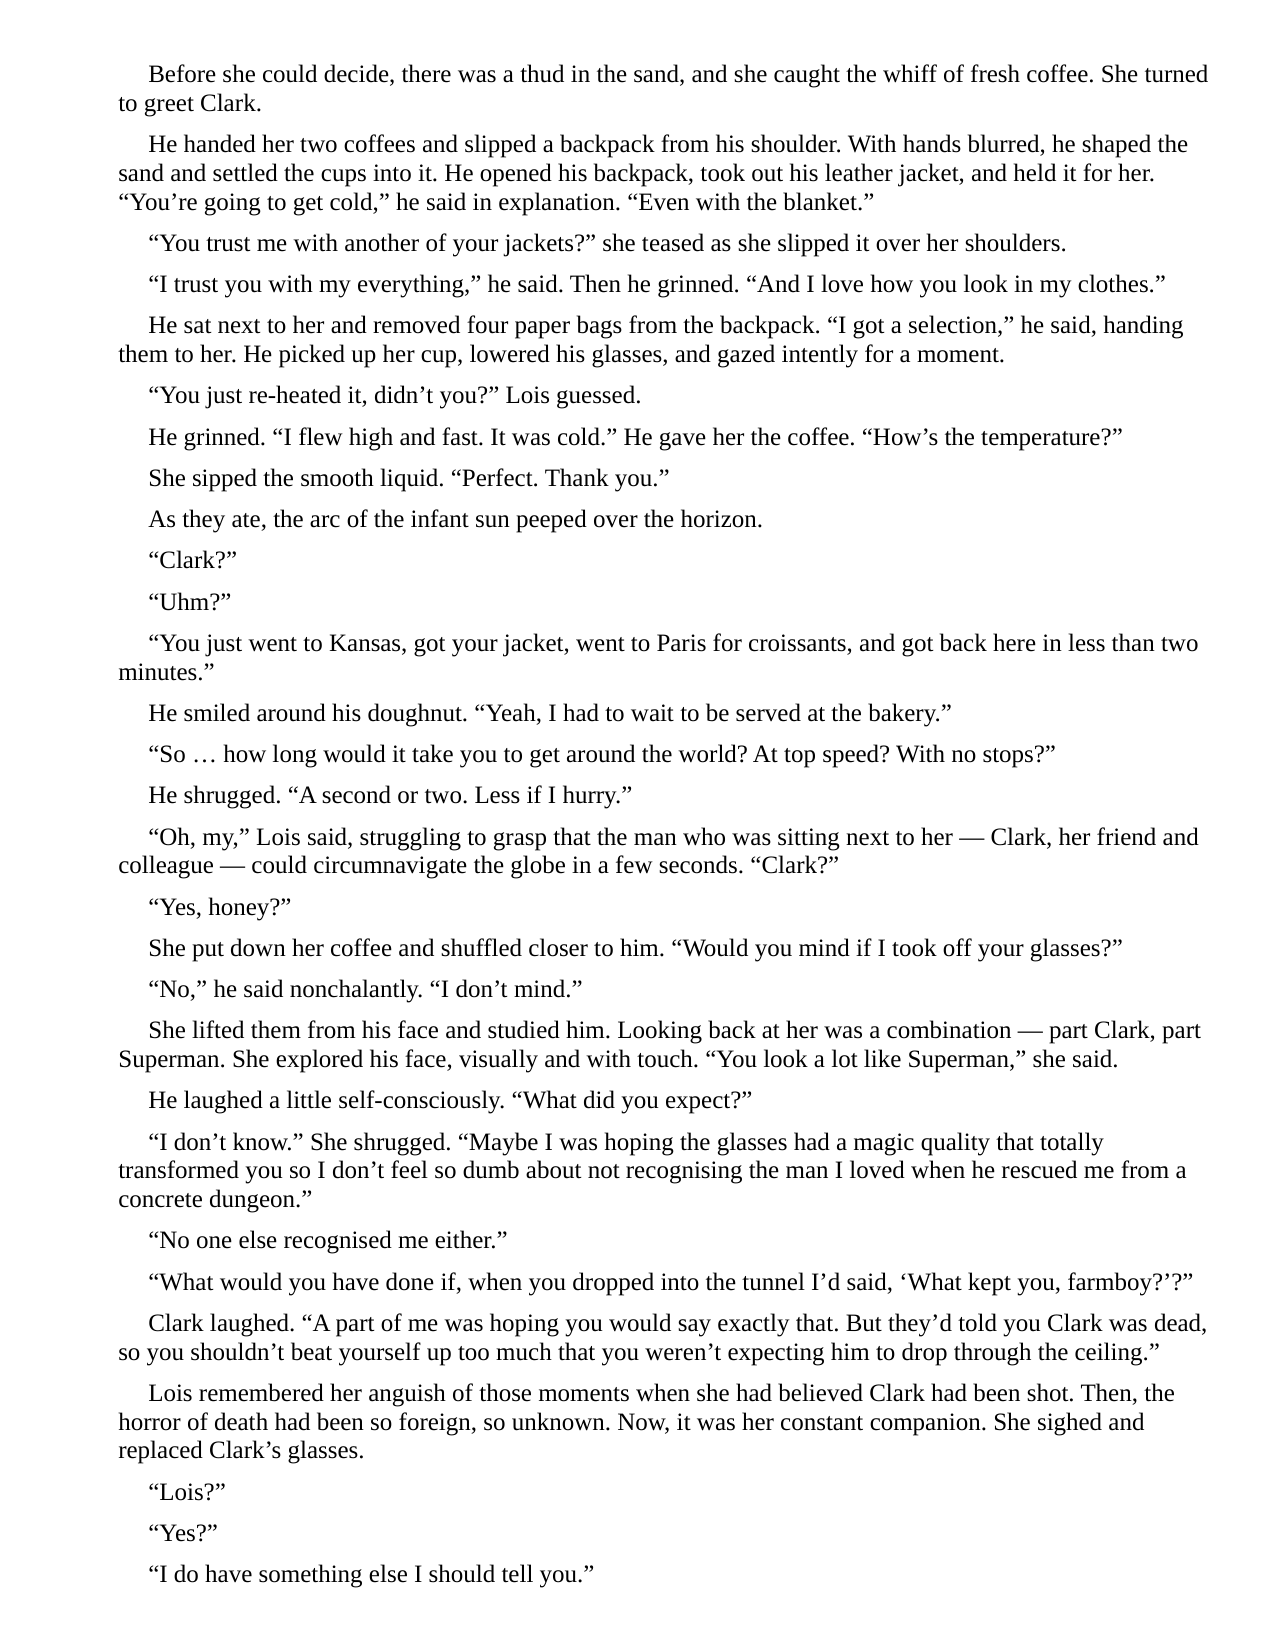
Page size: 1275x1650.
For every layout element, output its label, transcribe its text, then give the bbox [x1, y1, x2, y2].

text Lois remembered her anguish of those moments when she had believed Clark had been shot. Then, the horror of death had been so foreign, so unknown. Now, it was her constant companion. She sighed and replaced Clark’s glasses. [118, 1378, 1216, 1464]
text He handed her two coffees and slipped a backpack from his shoulder. With hands blurred, he shaped the sand and settled the cups into it. He opened his backpack, took out his leather jacket, and held it for her. “You’re going to get cold,” he said in explanation. “Even with the blanket.” [118, 129, 1216, 215]
text He grinned. “I flew high and fast. It was cold.” He gave her the coffee. “How’s the temperature?” [118, 422, 1216, 450]
text “Lois?” [118, 1477, 1216, 1505]
text “So … how long would it take you to get around the world? At top speed? With no stops?” [118, 739, 1216, 768]
text “I do have something else I should tell you.” [118, 1559, 1216, 1588]
text “Yes?” [118, 1518, 1216, 1547]
text He laughed a little self-consciously. “What did you expect?” [118, 1085, 1216, 1114]
text He smiled around his doughnut. “Yeah, I had to wait to be served at the bakery.” [118, 698, 1216, 727]
text She lifted them from his face and studied him. Looking back at her was a combination — part Clark, part Superman. She explored his face, visually and with touch. “You look a lot like Superman,” she said. [118, 1015, 1216, 1073]
text She sipped the smooth liquid. “Perfect. Thank you.” [118, 463, 1216, 492]
text “Clark?” [118, 545, 1216, 574]
text He shrugged. “A second or two. Less if I hurry.” [118, 780, 1216, 809]
text “I trust you with my everything,” he said. Then he grinned. “And I love how you look in my clothes.” [118, 269, 1216, 298]
text “You just re-heated it, didn’t you?” Lois guessed. [118, 380, 1216, 409]
text Clark laughed. “A part of me was hoping you would say exactly that. But they’d told you Clark was dead, so you shouldn’t beat yourself up too much that you weren’t expecting him to drop through the ceiling.” [118, 1308, 1216, 1365]
text “You trust me with another of your jackets?” she teased as she slipped it over her shoulders. [118, 228, 1216, 257]
text He sat next to her and removed four paper bags from the backpack. “I got a selection,” he said, handing them to her. He picked up her cup, lowered his glasses, and gazed intently for a moment. [118, 310, 1216, 368]
text “You just went to Kansas, got your jacket, went to Paris for croissants, and got back here in less than two minutes.” [118, 628, 1216, 685]
text “No,” he said nonchalantly. “I don’t mind.” [118, 974, 1216, 1003]
text “No one else recognised me either.” [118, 1225, 1216, 1254]
text “I don’t know.” She shrugged. “Maybe I was hoping the glasses had a magic quality that totally transformed you so I don’t feel so dumb about not recognising the man I loved when he rescued me from a concrete dungeon.” [118, 1127, 1216, 1213]
text Before she could decide, there was a thud in the sand, and she caught the whiff of fresh coffee. She turned to greet Clark. [118, 59, 1216, 117]
text “Oh, my,” Lois said, struggling to grasp that the man who was sitting next to her — Clark, her friend and colleague — could circumnavigate the globe in a few seconds. “Clark?” [118, 822, 1216, 879]
text She put down her coffee and shuffled closer to him. “Would you mind if I took off your glasses?” [118, 933, 1216, 962]
text “What would you have done if, when you dropped into the tunnel I’d said, ‘What kept you, farmboy?’?” [118, 1267, 1216, 1295]
text “Uhm?” [118, 587, 1216, 615]
text “Yes, honey?” [118, 892, 1216, 920]
text As they ate, the arc of the infant sun peeped over the horizon. [118, 504, 1216, 533]
